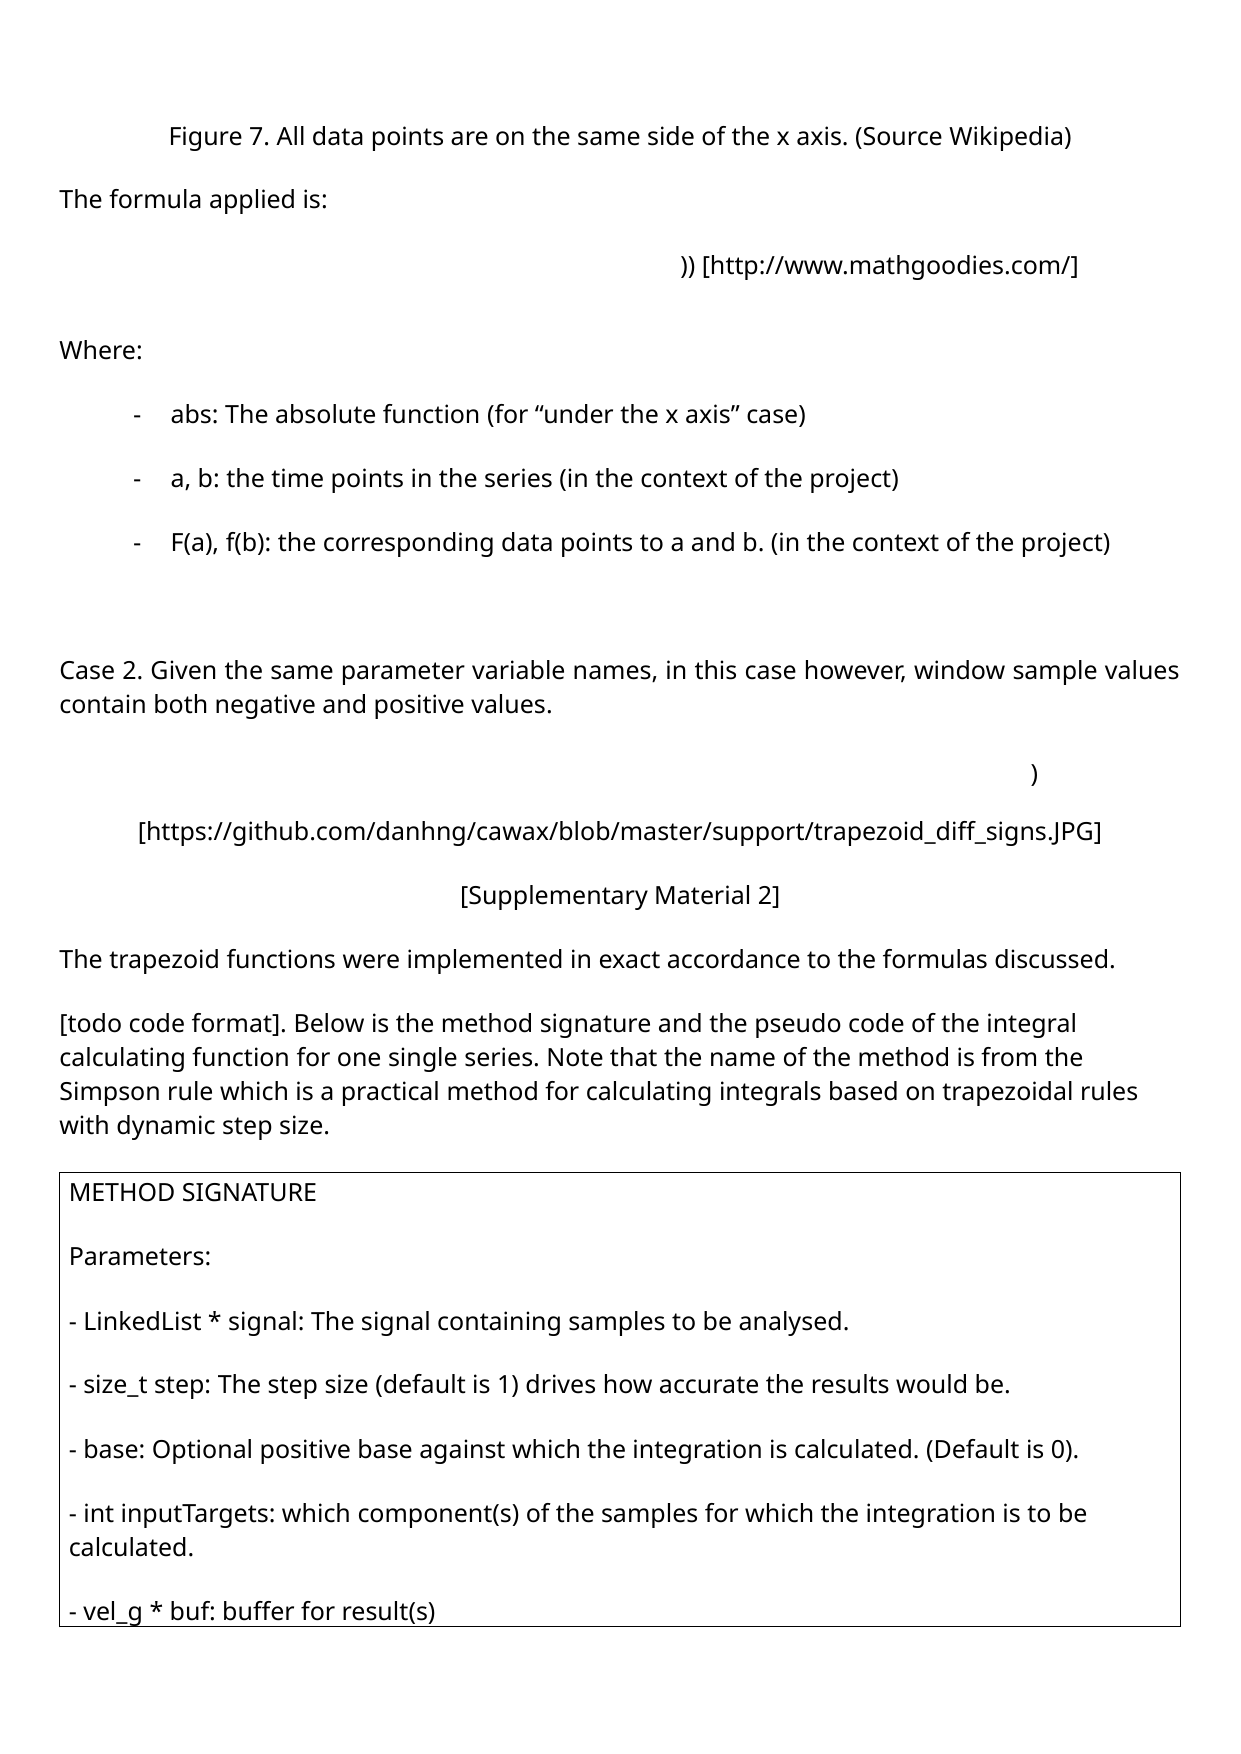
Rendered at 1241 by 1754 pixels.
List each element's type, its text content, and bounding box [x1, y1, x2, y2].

text - int inputTargets: which component(s) of the samples for which the integration is to be calculated. [60, 1492, 1180, 1563]
text Case 2. Given the same parameter variable names, in this case however, window sample values contain both negative and positive values. [59, 653, 1181, 721]
text ) [https://github.com/danhng/cawax/blob/master/support/trapezoid_diff_signs.JPG] [59, 751, 1181, 847]
text - vel_g * buf: buffer for result(s) [60, 1590, 1180, 1626]
text Figure 7. All data points are on the same side of the x axis. (Source Wikipedia) [59, 118, 1181, 152]
text METHOD SIGNATURE [60, 1173, 1180, 1209]
text [todo code format]. Below is the method signature and the pseudo code of the integral calculating function for one single series. Note that the name of the method is from the Simpson rule which is a practical method for calculating integrals based on trapezoidal rules with dynamic step size. [59, 1006, 1181, 1142]
list abs: The absolute function (for “under the x axis” case) [133, 397, 1181, 431]
text The trapezoid functions were implemented in exact accordance to the formulas discussed. [59, 942, 1181, 976]
text [Supplementary Material 2] [59, 877, 1181, 912]
text Parameters: [60, 1236, 1180, 1273]
text - size_t step: The step size (default is 1) drives how accurate the results would be. [60, 1364, 1180, 1401]
list F(a), f(b): the corresponding data points to a and b. (in the context of the project) [133, 525, 1181, 559]
text - base: Optional positive base against which the integration is calculated. (Default is 0). [60, 1428, 1180, 1465]
text - LinkedList * signal: The signal containing samples to be analysed. [60, 1300, 1180, 1337]
text Where: [59, 332, 1181, 367]
text )) [http://www.mathgoodies.com/] [59, 246, 1181, 302]
list a, b: the time points in the series (in the context of the project) [133, 461, 1181, 495]
text The formula applied is: [59, 182, 1181, 216]
